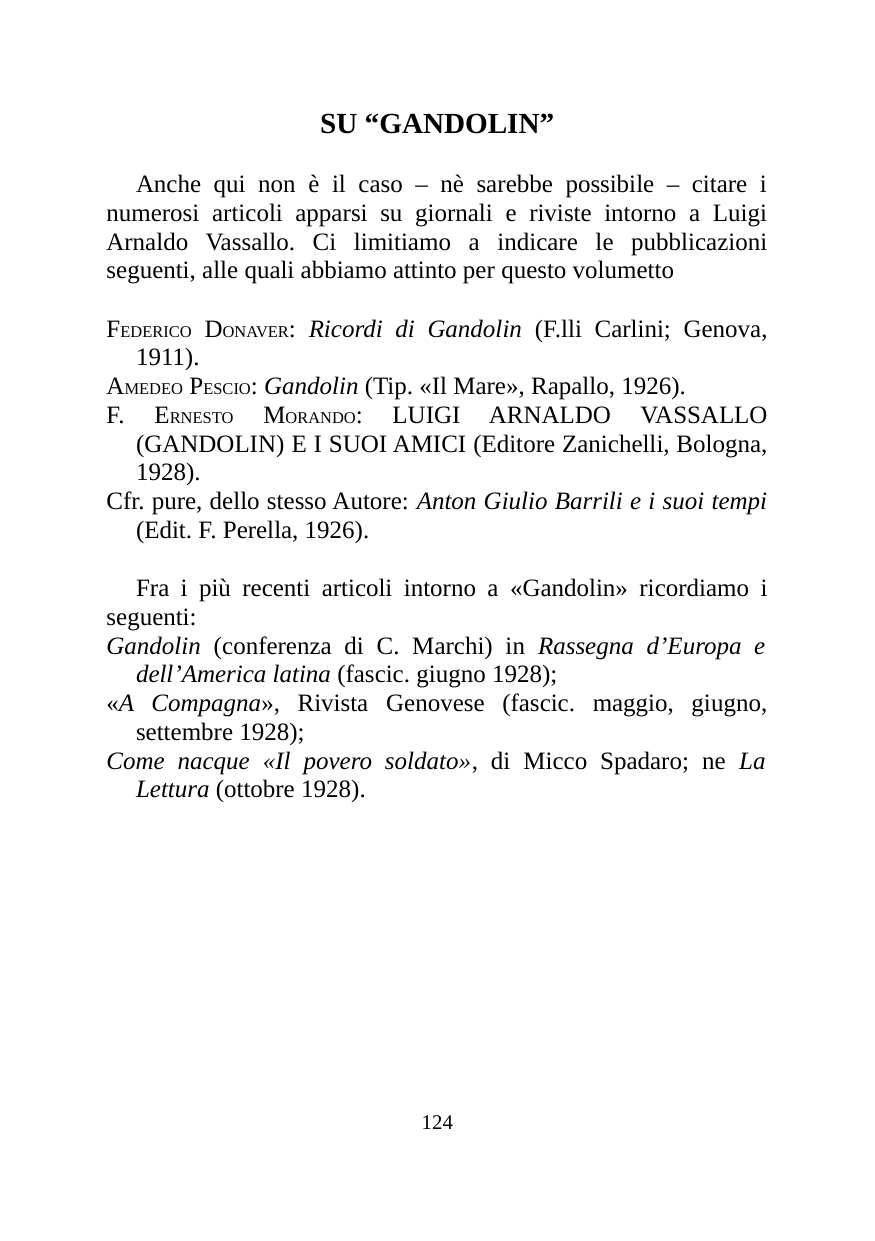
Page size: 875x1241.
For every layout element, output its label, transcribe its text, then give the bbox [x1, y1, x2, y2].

subtitle SU “GANDOLIN” [106, 106, 768, 140]
text F. Ernesto Morando: LUIGI ARNALDO VASSALLO (GANDOLIN) E I SUOI AMICI (Editore Zanichelli, Bologna, 1928). [106, 400, 768, 486]
text Come nacque «Il povero soldato», di Micco Spadaro; ne La Lettura (ottobre 1928). [106, 746, 768, 803]
text «A Compagna», Rivista Genovese (fascic. maggio, giugno, settembre 1928); [106, 688, 768, 746]
text Amedeo Pescio: Gandolin (Tip. «Il Mare», Rapallo, 1926). [106, 371, 768, 400]
text Gandolin (conferenza di C. Marchi) in Rassegna d’Europa e dell’America latina (fascic. giugno 1928); [106, 631, 768, 688]
text Federico Donaver: Ricordi di Gandolin (F.lli Carlini; Genova, 1911). [106, 314, 768, 371]
text Cfr. pure, dello stesso Autore: Anton Giulio Barrili e i suoi tempi (Edit. F. Perella, 1926). [106, 486, 768, 544]
text Anche qui non è il caso – nè sarebbe possibile – citare i numerosi articoli apparsi su giornali e riviste intorno a Luigi Arnaldo Vassallo. Ci limitiamo a indicare le pubblicazioni seguenti, alle quali abbiamo attinto per questo volumetto [106, 169, 768, 284]
text Fra i più recenti articoli intorno a «Gandolin» ricordiamo i seguenti: [106, 573, 768, 631]
